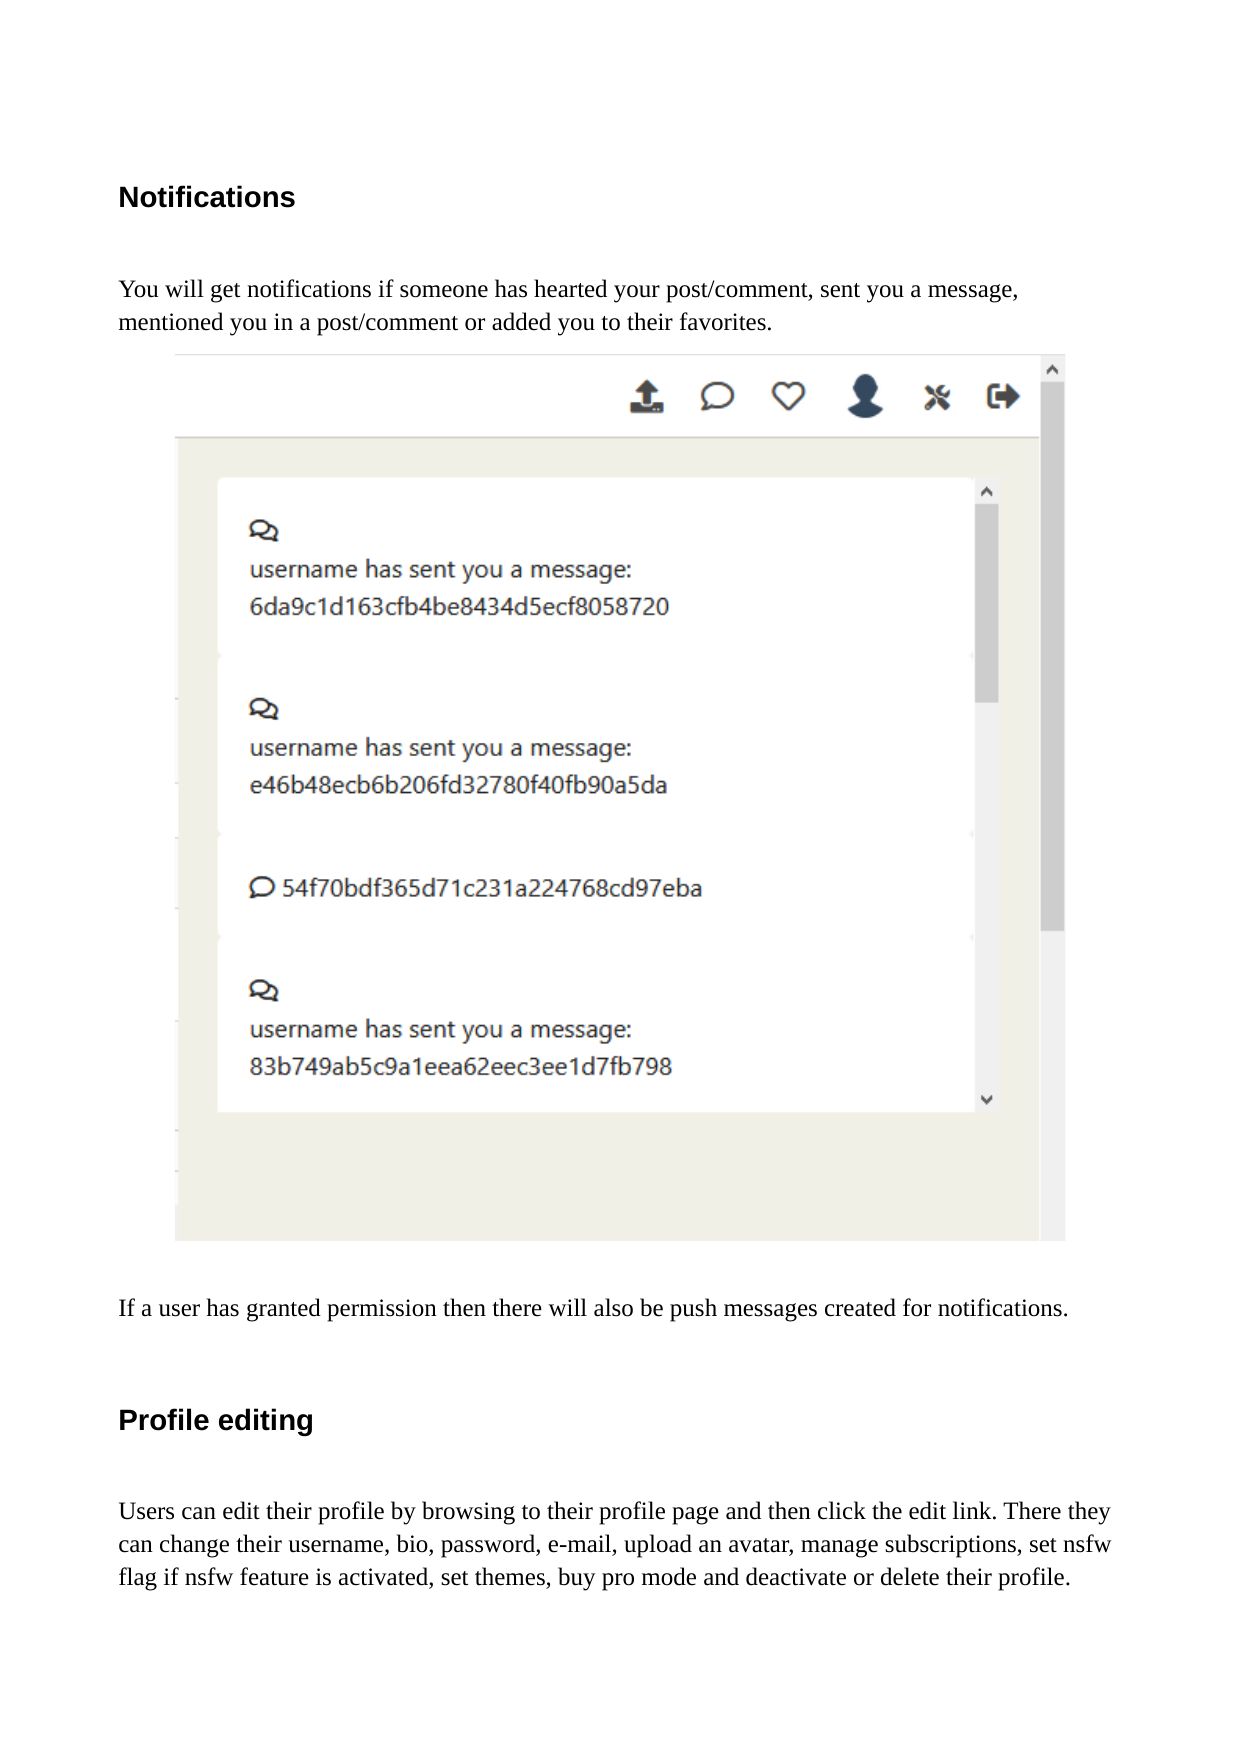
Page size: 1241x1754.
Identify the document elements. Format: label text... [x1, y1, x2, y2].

subtitle Profile editing [118, 1402, 1122, 1436]
subtitle Notifications [118, 180, 1122, 214]
picture [174, 354, 1066, 1241]
text You will get notifications if someone has hearted your post/comment, sent you a message, mentioned you in a post/comment or added you to their favorites. [118, 274, 1122, 336]
text If a user has granted permission then there will also be push messages created for notifications. [118, 1293, 1122, 1321]
text Users can edit their profile by browsing to their profile page and then click the edit link. There they can change their username, bio, password, e-mail, upload an avatar, manage subscriptions, set nsfw flag if nsfw feature is activated, set themes, buy pro mode and deactivate or delete their profile. [118, 1496, 1122, 1591]
